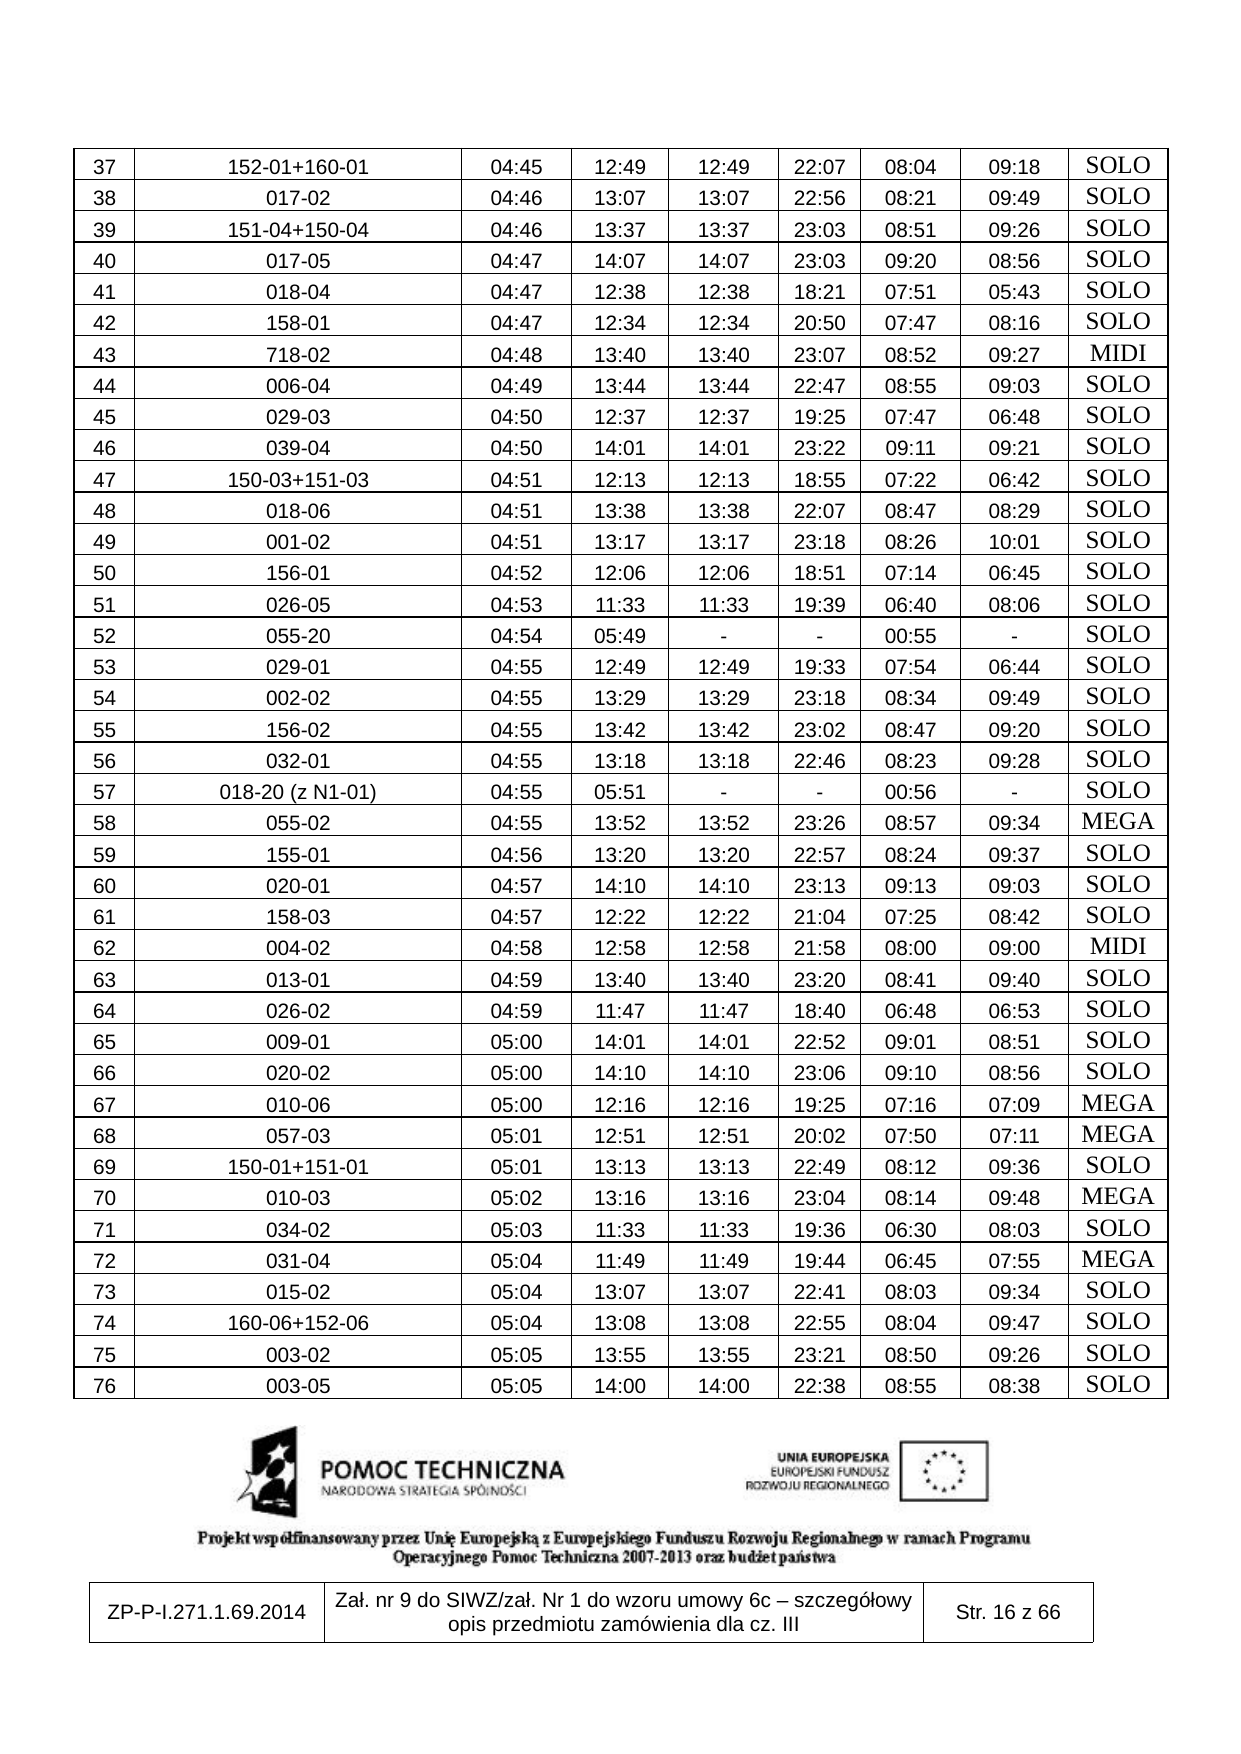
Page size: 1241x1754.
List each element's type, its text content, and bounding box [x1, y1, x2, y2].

table_cell 07:16 [861, 1086, 960, 1116]
table_cell 12:49 [572, 649, 668, 679]
table_cell 14:10 [572, 868, 668, 898]
table_cell 08:50 [861, 1336, 960, 1366]
table_cell SOLO [1069, 1368, 1167, 1398]
table_cell 09:13 [861, 868, 960, 898]
table_cell 12:06 [669, 555, 778, 585]
table_cell 05:05 [462, 1336, 571, 1366]
table_cell 19:44 [779, 1243, 860, 1273]
table_cell 07:47 [861, 305, 960, 335]
table_cell 13:20 [669, 836, 778, 866]
table_cell 04:54 [462, 618, 571, 648]
table_cell 69 [75, 1149, 134, 1179]
table_cell 09:20 [861, 243, 960, 273]
table_cell SOLO [1069, 711, 1167, 741]
table_cell 13:18 [572, 743, 668, 773]
table_cell 14:07 [572, 243, 668, 273]
table_cell SOLO [1069, 649, 1167, 679]
table_cell 22:47 [779, 368, 860, 398]
table_cell 13:40 [669, 336, 778, 366]
table_cell 14:00 [669, 1368, 778, 1398]
table_cell 11:33 [572, 1211, 668, 1241]
table_cell 04:57 [462, 868, 571, 898]
table_cell MIDI [1069, 336, 1167, 366]
table_cell 22:57 [779, 836, 860, 866]
table_cell 13:55 [669, 1336, 778, 1366]
table_cell 12:49 [572, 149, 668, 179]
table_cell 09:20 [961, 711, 1068, 741]
table_cell SOLO [1069, 836, 1167, 866]
table_cell SOLO [1069, 586, 1167, 616]
table_cell 010-03 [135, 1180, 461, 1210]
table_cell 13:38 [669, 493, 778, 523]
table_cell SOLO [1069, 555, 1167, 585]
table_cell SOLO [1069, 461, 1167, 491]
table_cell 13:37 [669, 211, 778, 241]
table_cell 60 [75, 868, 134, 898]
table_cell 20:02 [779, 1118, 860, 1148]
table_cell 18:40 [779, 993, 860, 1023]
table_cell 152-01+160-01 [135, 149, 461, 179]
table_cell 08:34 [861, 680, 960, 710]
table_cell 18:51 [779, 555, 860, 585]
table_cell 12:37 [669, 399, 778, 429]
table_cell 08:55 [861, 368, 960, 398]
table_cell 158-01 [135, 305, 461, 335]
table_cell 19:25 [779, 399, 860, 429]
table_cell 62 [75, 930, 134, 960]
table_cell 19:36 [779, 1211, 860, 1241]
table_cell 08:51 [861, 211, 960, 241]
table_cell 22:07 [779, 493, 860, 523]
table_cell - [961, 774, 1068, 804]
table_cell 13:16 [572, 1180, 668, 1210]
table_cell 51 [75, 586, 134, 616]
table_cell 001-02 [135, 524, 461, 554]
table_cell 23:18 [779, 680, 860, 710]
table_cell 12:51 [669, 1118, 778, 1148]
table_cell 07:11 [961, 1118, 1068, 1148]
table_cell SOLO [1069, 493, 1167, 523]
table_cell SOLO [1069, 211, 1167, 241]
table_cell 71 [75, 1211, 134, 1241]
table_cell 029-01 [135, 649, 461, 679]
table_cell MIDI [1069, 930, 1167, 960]
table_cell 08:57 [861, 805, 960, 835]
table_cell 09:34 [961, 1274, 1068, 1304]
table_cell 42 [75, 305, 134, 335]
table_cell 155-01 [135, 836, 461, 866]
table_cell 13:16 [669, 1180, 778, 1210]
table_cell SOLO [1069, 1211, 1167, 1241]
table_cell 020-02 [135, 1055, 461, 1085]
table_cell 04:53 [462, 586, 571, 616]
table_cell 06:42 [961, 461, 1068, 491]
table_cell 05:49 [572, 618, 668, 648]
table_cell 07:51 [861, 274, 960, 304]
table_cell 055-02 [135, 805, 461, 835]
table_cell 09:03 [961, 368, 1068, 398]
table_cell 67 [75, 1086, 134, 1116]
table_cell 12:49 [669, 649, 778, 679]
table_cell 07:55 [961, 1243, 1068, 1273]
table_cell 057-03 [135, 1118, 461, 1148]
table_cell - [669, 774, 778, 804]
table_cell 13:29 [669, 680, 778, 710]
table_cell 64 [75, 993, 134, 1023]
table_cell 06:45 [861, 1243, 960, 1273]
table_cell 55 [75, 711, 134, 741]
table_cell 22:56 [779, 180, 860, 210]
table_cell 23:20 [779, 961, 860, 991]
table_cell 08:42 [961, 899, 1068, 929]
table_cell 76 [75, 1368, 134, 1398]
picture [193, 1425, 1036, 1568]
table_cell 12:22 [669, 899, 778, 929]
table_cell 08:56 [961, 243, 1068, 273]
table_cell 04:45 [462, 149, 571, 179]
table_cell 04:51 [462, 493, 571, 523]
table_cell 04:55 [462, 680, 571, 710]
table_cell MEGA [1069, 805, 1167, 835]
table_cell 23:22 [779, 430, 860, 460]
table_cell 151-04+150-04 [135, 211, 461, 241]
table_cell 13:13 [572, 1149, 668, 1179]
table_cell SOLO [1069, 1274, 1167, 1304]
table_cell 13:38 [572, 493, 668, 523]
table_cell 05:03 [462, 1211, 571, 1241]
table_cell 00:55 [861, 618, 960, 648]
table_cell 09:49 [961, 180, 1068, 210]
table_cell MEGA [1069, 1086, 1167, 1116]
table_cell 08:38 [961, 1368, 1068, 1398]
table_cell SOLO [1069, 1055, 1167, 1085]
table_cell 04:51 [462, 461, 571, 491]
table_cell 09:03 [961, 868, 1068, 898]
table_cell 09:48 [961, 1180, 1068, 1210]
table_cell 026-05 [135, 586, 461, 616]
table_cell 04:51 [462, 524, 571, 554]
table_cell 09:10 [861, 1055, 960, 1085]
table_cell 07:47 [861, 399, 960, 429]
table_cell SOLO [1069, 1336, 1167, 1366]
table_cell 034-02 [135, 1211, 461, 1241]
table_cell 23:03 [779, 211, 860, 241]
table_cell 22:52 [779, 1024, 860, 1054]
table_cell 22:41 [779, 1274, 860, 1304]
table_cell 66 [75, 1055, 134, 1085]
table_cell 04:56 [462, 836, 571, 866]
table_cell 57 [75, 774, 134, 804]
table_cell 43 [75, 336, 134, 366]
table_cell 006-04 [135, 368, 461, 398]
table_cell 05:04 [462, 1274, 571, 1304]
table_cell 11:47 [572, 993, 668, 1023]
table_cell 04:47 [462, 305, 571, 335]
table_cell 23:21 [779, 1336, 860, 1366]
table_cell 23:04 [779, 1180, 860, 1210]
table_cell SOLO [1069, 1149, 1167, 1179]
table_cell 04:46 [462, 180, 571, 210]
table_cell 13:18 [669, 743, 778, 773]
table_cell 04:49 [462, 368, 571, 398]
table_cell 04:55 [462, 711, 571, 741]
table_cell 00:56 [861, 774, 960, 804]
table_cell 09:11 [861, 430, 960, 460]
table_cell 08:23 [861, 743, 960, 773]
table_cell 09:40 [961, 961, 1068, 991]
table_cell 49 [75, 524, 134, 554]
table_cell 08:55 [861, 1368, 960, 1398]
table_cell 05:51 [572, 774, 668, 804]
table_cell SOLO [1069, 274, 1167, 304]
table_cell 52 [75, 618, 134, 648]
table_cell 13:52 [572, 805, 668, 835]
table_cell 05:04 [462, 1243, 571, 1273]
table_cell 14:01 [669, 430, 778, 460]
table_cell 018-04 [135, 274, 461, 304]
table_cell 41 [75, 274, 134, 304]
table_cell 39 [75, 211, 134, 241]
table_cell 23:26 [779, 805, 860, 835]
table_cell 09:26 [961, 1336, 1068, 1366]
table_cell 05:05 [462, 1368, 571, 1398]
table_cell 07:50 [861, 1118, 960, 1148]
table_cell SOLO [1069, 149, 1167, 179]
table_cell 09:49 [961, 680, 1068, 710]
table_cell 08:47 [861, 711, 960, 741]
table_cell 018-20 (z N1-01) [135, 774, 461, 804]
table_cell 10:01 [961, 524, 1068, 554]
table_cell 13:07 [669, 1274, 778, 1304]
table_cell 74 [75, 1305, 134, 1335]
table_cell 09:21 [961, 430, 1068, 460]
table_cell 020-01 [135, 868, 461, 898]
table_cell 07:25 [861, 899, 960, 929]
table_cell 07:09 [961, 1086, 1068, 1116]
table_cell - [669, 618, 778, 648]
table_cell SOLO [1069, 180, 1167, 210]
table_cell 47 [75, 461, 134, 491]
table_cell 12:16 [669, 1086, 778, 1116]
table_cell 08:51 [961, 1024, 1068, 1054]
table_cell 22:49 [779, 1149, 860, 1179]
table_cell 05:00 [462, 1055, 571, 1085]
table_cell 08:56 [961, 1055, 1068, 1085]
table_cell 156-01 [135, 555, 461, 585]
table_cell 13:55 [572, 1336, 668, 1366]
table_cell 09:18 [961, 149, 1068, 179]
table_cell 14:10 [669, 1055, 778, 1085]
table_cell 018-06 [135, 493, 461, 523]
table_cell 055-20 [135, 618, 461, 648]
table_cell 13:13 [669, 1149, 778, 1179]
table_cell MEGA [1069, 1180, 1167, 1210]
table_cell 12:16 [572, 1086, 668, 1116]
table_cell 002-02 [135, 680, 461, 710]
table_cell 06:44 [961, 649, 1068, 679]
table_cell 09:26 [961, 211, 1068, 241]
table_cell SOLO [1069, 868, 1167, 898]
table_cell SOLO [1069, 305, 1167, 335]
table_cell 06:40 [861, 586, 960, 616]
table_cell 63 [75, 961, 134, 991]
table_cell 12:37 [572, 399, 668, 429]
table_cell MEGA [1069, 1243, 1167, 1273]
table_cell 11:49 [572, 1243, 668, 1273]
table_cell 004-02 [135, 930, 461, 960]
table_cell 23:18 [779, 524, 860, 554]
table_cell 09:28 [961, 743, 1068, 773]
table_cell 18:21 [779, 274, 860, 304]
table_cell 61 [75, 899, 134, 929]
table_cell 08:12 [861, 1149, 960, 1179]
table_cell 08:52 [861, 336, 960, 366]
table_cell SOLO [1069, 524, 1167, 554]
table_cell 13:44 [669, 368, 778, 398]
table_cell MEGA [1069, 1118, 1167, 1148]
table_cell SOLO [1069, 899, 1167, 929]
table_cell 04:48 [462, 336, 571, 366]
table_cell 05:00 [462, 1024, 571, 1054]
table_cell 58 [75, 805, 134, 835]
table_cell 12:38 [572, 274, 668, 304]
table_cell 07:54 [861, 649, 960, 679]
table_cell 017-02 [135, 180, 461, 210]
table_cell 13:40 [572, 336, 668, 366]
table_cell 11:33 [669, 1211, 778, 1241]
table_cell 07:14 [861, 555, 960, 585]
table_cell 718-02 [135, 336, 461, 366]
table_cell 04:55 [462, 774, 571, 804]
table_cell 14:10 [572, 1055, 668, 1085]
table_cell SOLO [1069, 1305, 1167, 1335]
table_cell 20:50 [779, 305, 860, 335]
table_cell 08:16 [961, 305, 1068, 335]
table_cell 13:17 [669, 524, 778, 554]
table_cell 08:47 [861, 493, 960, 523]
table_cell 08:21 [861, 180, 960, 210]
table_cell 13:40 [572, 961, 668, 991]
table_cell 12:49 [669, 149, 778, 179]
table_cell 68 [75, 1118, 134, 1148]
table_cell 14:01 [572, 430, 668, 460]
table_cell 003-05 [135, 1368, 461, 1398]
table_cell 04:59 [462, 961, 571, 991]
table_cell 04:55 [462, 649, 571, 679]
table_cell SOLO [1069, 743, 1167, 773]
table_cell 13:07 [669, 180, 778, 210]
table_cell 015-02 [135, 1274, 461, 1304]
table_cell 010-06 [135, 1086, 461, 1116]
table_cell SOLO [1069, 243, 1167, 273]
table_cell 75 [75, 1336, 134, 1366]
table_cell 18:55 [779, 461, 860, 491]
table_cell SOLO [1069, 618, 1167, 648]
table_cell 12:22 [572, 899, 668, 929]
table_cell 04:50 [462, 399, 571, 429]
table_cell - [961, 618, 1068, 648]
table_cell 72 [75, 1243, 134, 1273]
table_cell 45 [75, 399, 134, 429]
table_cell 13:07 [572, 1274, 668, 1304]
table_cell 13:20 [572, 836, 668, 866]
table_cell 12:34 [572, 305, 668, 335]
table_cell 06:48 [861, 993, 960, 1023]
table_cell 13:08 [669, 1305, 778, 1335]
table_cell SOLO [1069, 399, 1167, 429]
table_cell 12:34 [669, 305, 778, 335]
table_cell 156-02 [135, 711, 461, 741]
table_cell 06:48 [961, 399, 1068, 429]
table_cell 13:44 [572, 368, 668, 398]
table_cell 05:01 [462, 1149, 571, 1179]
table_cell SOLO [1069, 368, 1167, 398]
table_cell 04:55 [462, 743, 571, 773]
table_cell 11:33 [572, 586, 668, 616]
table_cell 08:06 [961, 586, 1068, 616]
table_cell 12:51 [572, 1118, 668, 1148]
table_cell 22:38 [779, 1368, 860, 1398]
table_cell 08:41 [861, 961, 960, 991]
table_cell 04:59 [462, 993, 571, 1023]
table_cell 039-04 [135, 430, 461, 460]
table_cell 04:57 [462, 899, 571, 929]
table_cell SOLO [1069, 680, 1167, 710]
table_cell 05:02 [462, 1180, 571, 1210]
table_cell - [779, 774, 860, 804]
table_cell 013-01 [135, 961, 461, 991]
table_cell 53 [75, 649, 134, 679]
table_cell 23:13 [779, 868, 860, 898]
table_cell 04:55 [462, 805, 571, 835]
table_cell SOLO [1069, 774, 1167, 804]
table_cell 50 [75, 555, 134, 585]
table_cell 48 [75, 493, 134, 523]
table_cell 026-02 [135, 993, 461, 1023]
table_cell 19:39 [779, 586, 860, 616]
table_cell SOLO [1069, 993, 1167, 1023]
table_cell 06:30 [861, 1211, 960, 1241]
table_cell 12:06 [572, 555, 668, 585]
table_cell 38 [75, 180, 134, 210]
table_cell 09:01 [861, 1024, 960, 1054]
table_cell 009-01 [135, 1024, 461, 1054]
table_cell 08:24 [861, 836, 960, 866]
table_cell 13:29 [572, 680, 668, 710]
table_cell 12:38 [669, 274, 778, 304]
table_cell 22:55 [779, 1305, 860, 1335]
table_cell 08:14 [861, 1180, 960, 1210]
table_cell 04:47 [462, 274, 571, 304]
table_cell 09:00 [961, 930, 1068, 960]
table_cell 08:03 [861, 1274, 960, 1304]
table_cell 032-01 [135, 743, 461, 773]
table_cell 05:04 [462, 1305, 571, 1335]
table_cell 11:33 [669, 586, 778, 616]
table_cell 08:26 [861, 524, 960, 554]
table_cell 70 [75, 1180, 134, 1210]
table_cell 029-03 [135, 399, 461, 429]
table_cell 13:17 [572, 524, 668, 554]
table_cell 06:53 [961, 993, 1068, 1023]
table_cell 158-03 [135, 899, 461, 929]
table_cell 22:46 [779, 743, 860, 773]
table_cell 13:37 [572, 211, 668, 241]
table_cell 23:02 [779, 711, 860, 741]
table_cell 11:47 [669, 993, 778, 1023]
table_cell 73 [75, 1274, 134, 1304]
table_cell 56 [75, 743, 134, 773]
table_cell 05:43 [961, 274, 1068, 304]
table_cell 13:07 [572, 180, 668, 210]
table_cell 13:52 [669, 805, 778, 835]
table_cell 13:08 [572, 1305, 668, 1335]
table_cell 04:46 [462, 211, 571, 241]
table_cell 08:04 [861, 1305, 960, 1335]
table_cell SOLO [1069, 961, 1167, 991]
table_cell 44 [75, 368, 134, 398]
table_cell 13:42 [669, 711, 778, 741]
table_cell 05:00 [462, 1086, 571, 1116]
table_cell 06:45 [961, 555, 1068, 585]
table_cell 003-02 [135, 1336, 461, 1366]
table_cell 12:58 [572, 930, 668, 960]
table_cell 14:01 [669, 1024, 778, 1054]
table_cell 150-03+151-03 [135, 461, 461, 491]
table_cell 09:47 [961, 1305, 1068, 1335]
table_cell 37 [75, 149, 134, 179]
table_cell 19:25 [779, 1086, 860, 1116]
table_cell SOLO [1069, 1024, 1167, 1054]
table_cell 04:47 [462, 243, 571, 273]
table_cell 09:37 [961, 836, 1068, 866]
table_cell 21:04 [779, 899, 860, 929]
table_cell 11:49 [669, 1243, 778, 1273]
table_cell 59 [75, 836, 134, 866]
table_cell 40 [75, 243, 134, 273]
table_cell 19:33 [779, 649, 860, 679]
table_cell 09:36 [961, 1149, 1068, 1179]
table_cell 65 [75, 1024, 134, 1054]
table_cell 12:13 [572, 461, 668, 491]
table_cell 14:10 [669, 868, 778, 898]
table_cell 04:50 [462, 430, 571, 460]
table_cell - [779, 618, 860, 648]
table_cell 46 [75, 430, 134, 460]
table_cell 12:58 [669, 930, 778, 960]
table_cell 09:27 [961, 336, 1068, 366]
table_cell 54 [75, 680, 134, 710]
table_cell 017-05 [135, 243, 461, 273]
table_cell 08:04 [861, 149, 960, 179]
table_cell 14:07 [669, 243, 778, 273]
table_cell 13:40 [669, 961, 778, 991]
table_cell 04:58 [462, 930, 571, 960]
table_cell 09:34 [961, 805, 1068, 835]
table_cell 23:07 [779, 336, 860, 366]
table_cell 07:22 [861, 461, 960, 491]
table_cell 23:03 [779, 243, 860, 273]
table_cell 08:29 [961, 493, 1068, 523]
table_cell 05:01 [462, 1118, 571, 1148]
table_cell 031-04 [135, 1243, 461, 1273]
table_cell 08:00 [861, 930, 960, 960]
table_cell SOLO [1069, 430, 1167, 460]
table_cell 14:01 [572, 1024, 668, 1054]
table_cell 04:52 [462, 555, 571, 585]
table_cell 23:06 [779, 1055, 860, 1085]
table_cell 08:03 [961, 1211, 1068, 1241]
table_cell 150-01+151-01 [135, 1149, 461, 1179]
table_cell 13:42 [572, 711, 668, 741]
table_cell 12:13 [669, 461, 778, 491]
table_cell 22:07 [779, 149, 860, 179]
table_cell 21:58 [779, 930, 860, 960]
table_cell 160-06+152-06 [135, 1305, 461, 1335]
table_cell 14:00 [572, 1368, 668, 1398]
